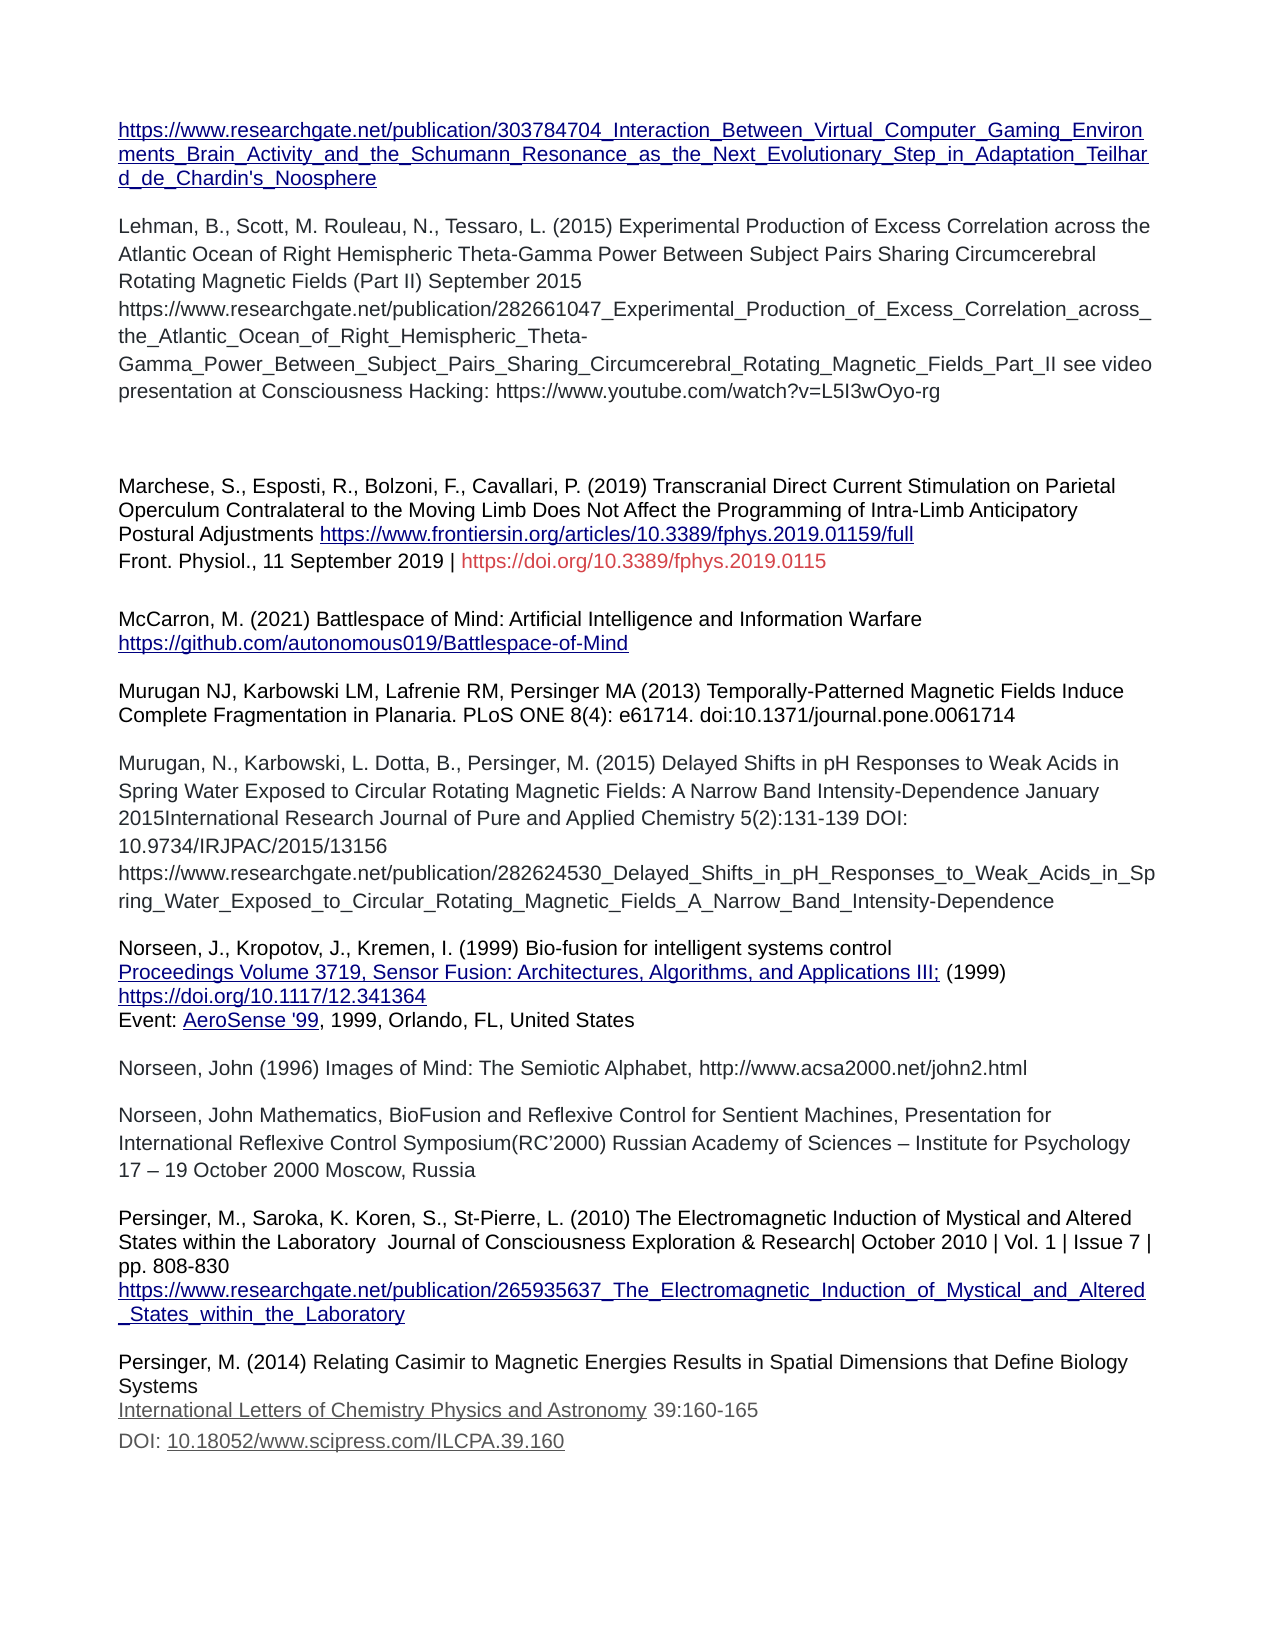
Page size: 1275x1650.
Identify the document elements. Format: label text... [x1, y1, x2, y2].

text Proceedings Volume 3719, Sensor Fusion: Architectures, Algorithms, and Applications III; (1999) https://doi.org/10.1117/12.341364 Event: AeroSense '99, 1999, Orlando, FL, United States [118, 960, 1157, 1032]
text Murugan, N., Karbowski, L. Dotta, B., Persinger, M. (2015) Delayed Shifts in pH Responses to Weak Acids in Spring Water Exposed to Circular Rotating Magnetic Fields: A Narrow Band Intensity-Dependence January 2015International Research Journal of Pure and Applied Chemistry 5(2):131-139 DOI: 10.9734/IRJPAC/2015/13156 https://www.researchgate.net/publication/282624530_Delayed_Shifts_in_pH_Responses_to_Weak_Acids_in_Spring_Water_Exposed_to_Circular_Rotating_Magnetic_Fields_A_Narrow_Band_Intensity-Dependence [118, 751, 1157, 912]
text McCarron, M. (2021) Battlespace of Mind: Artificial Intelligence and Information Warfare https://github.com/autonomous019/Battlespace-of-Mind [118, 607, 1157, 655]
text Marchese, S., Esposti, R., Bolzoni, F., Cavallari, P. (2019) Transcranial Direct Current Stimulation on Parietal Operculum Contralateral to the Moving Limb Does Not Affect the Programming of Intra-Limb Anticipatory Postural Adjustments https://www.frontiersin.org/articles/10.3389/fphys.2019.01159/full [118, 474, 1157, 546]
text Norseen, John Mathematics, BioFusion and Reflexive Control for Sentient Machines, Presentation for International Reflexive Control Symposium(RC’2000) Russian Academy of Sciences – Institute for Psychology 17 – 19 October 2000 Moscow, Russia [118, 1103, 1157, 1182]
text Persinger, M., Saroka, K. Koren, S., St-Pierre, L. (2010) The Electromagnetic Induction of Mystical and Altered States within the Laboratory Journal of Consciousness Exploration & Research| October 2010 | Vol. 1 | Issue 7 | pp. 808-830 https://www.researchgate.net/publication/265935637_The_Electromagnetic_Induction_of_Mystical_and_Altered_States_within_the_Laboratory [118, 1206, 1157, 1326]
text DOI: 10.18052/www.scipress.com/ILCPA.39.160 [118, 1429, 1157, 1453]
text Lehman, B., Scott, M. Rouleau, N., Tessaro, L. (2015) Experimental Production of Excess Correlation across the Atlantic Ocean of Right Hemispheric Theta-Gamma Power Between Subject Pairs Sharing Circumcerebral Rotating Magnetic Fields (Part II) September 2015 https://www.researchgate.net/publication/282661047_Experimental_Production_of_Excess_Correlation_across_the_Atlantic_Ocean_of_Right_Hemispheric_Theta-Gamma_Power_Between_Subject_Pairs_Sharing_Circumcerebral_Rotating_Magnetic_Fields_Part_II see video presentation at Consciousness Hacking: https://www.youtube.com/watch?v=L5I3wOyo-rg [118, 214, 1157, 403]
text Murugan NJ, Karbowski LM, Lafrenie RM, Persinger MA (2013) Temporally-Patterned Magnetic Fields Induce Complete Fragmentation in Planaria. PLoS ONE 8(4): e61714. doi:10.1371/journal.pone.0061714 [118, 679, 1157, 727]
text Persinger, M. (2014) Relating Casimir to Magnetic Energies Results in Spatial Dimensions that Define Biology Systems [118, 1349, 1157, 1397]
text Front. Physiol., 11 September 2019 | https://doi.org/10.3389/fphys.2019.0115 [118, 546, 1157, 573]
text Norseen, John (1996) Images of Mind: The Semiotic Alphabet, http://www.acsa2000.net/john2.html [118, 1056, 1157, 1080]
list International Letters of Chemistry Physics and Astronomy 39:160-165 [118, 1397, 1157, 1421]
text Norseen, J., Kropotov, J., Kremen, I. (1999) Bio-fusion for intelligent systems control [118, 936, 1157, 960]
text https://www.researchgate.net/publication/303784704_Interaction_Between_Virtual_Computer_Gaming_Environments_Brain_Activity_and_the_Schumann_Resonance_as_the_Next_Evolutionary_Step_in_Adaptation_Teilhard_de_Chardin's_Noosphere [118, 118, 1157, 190]
